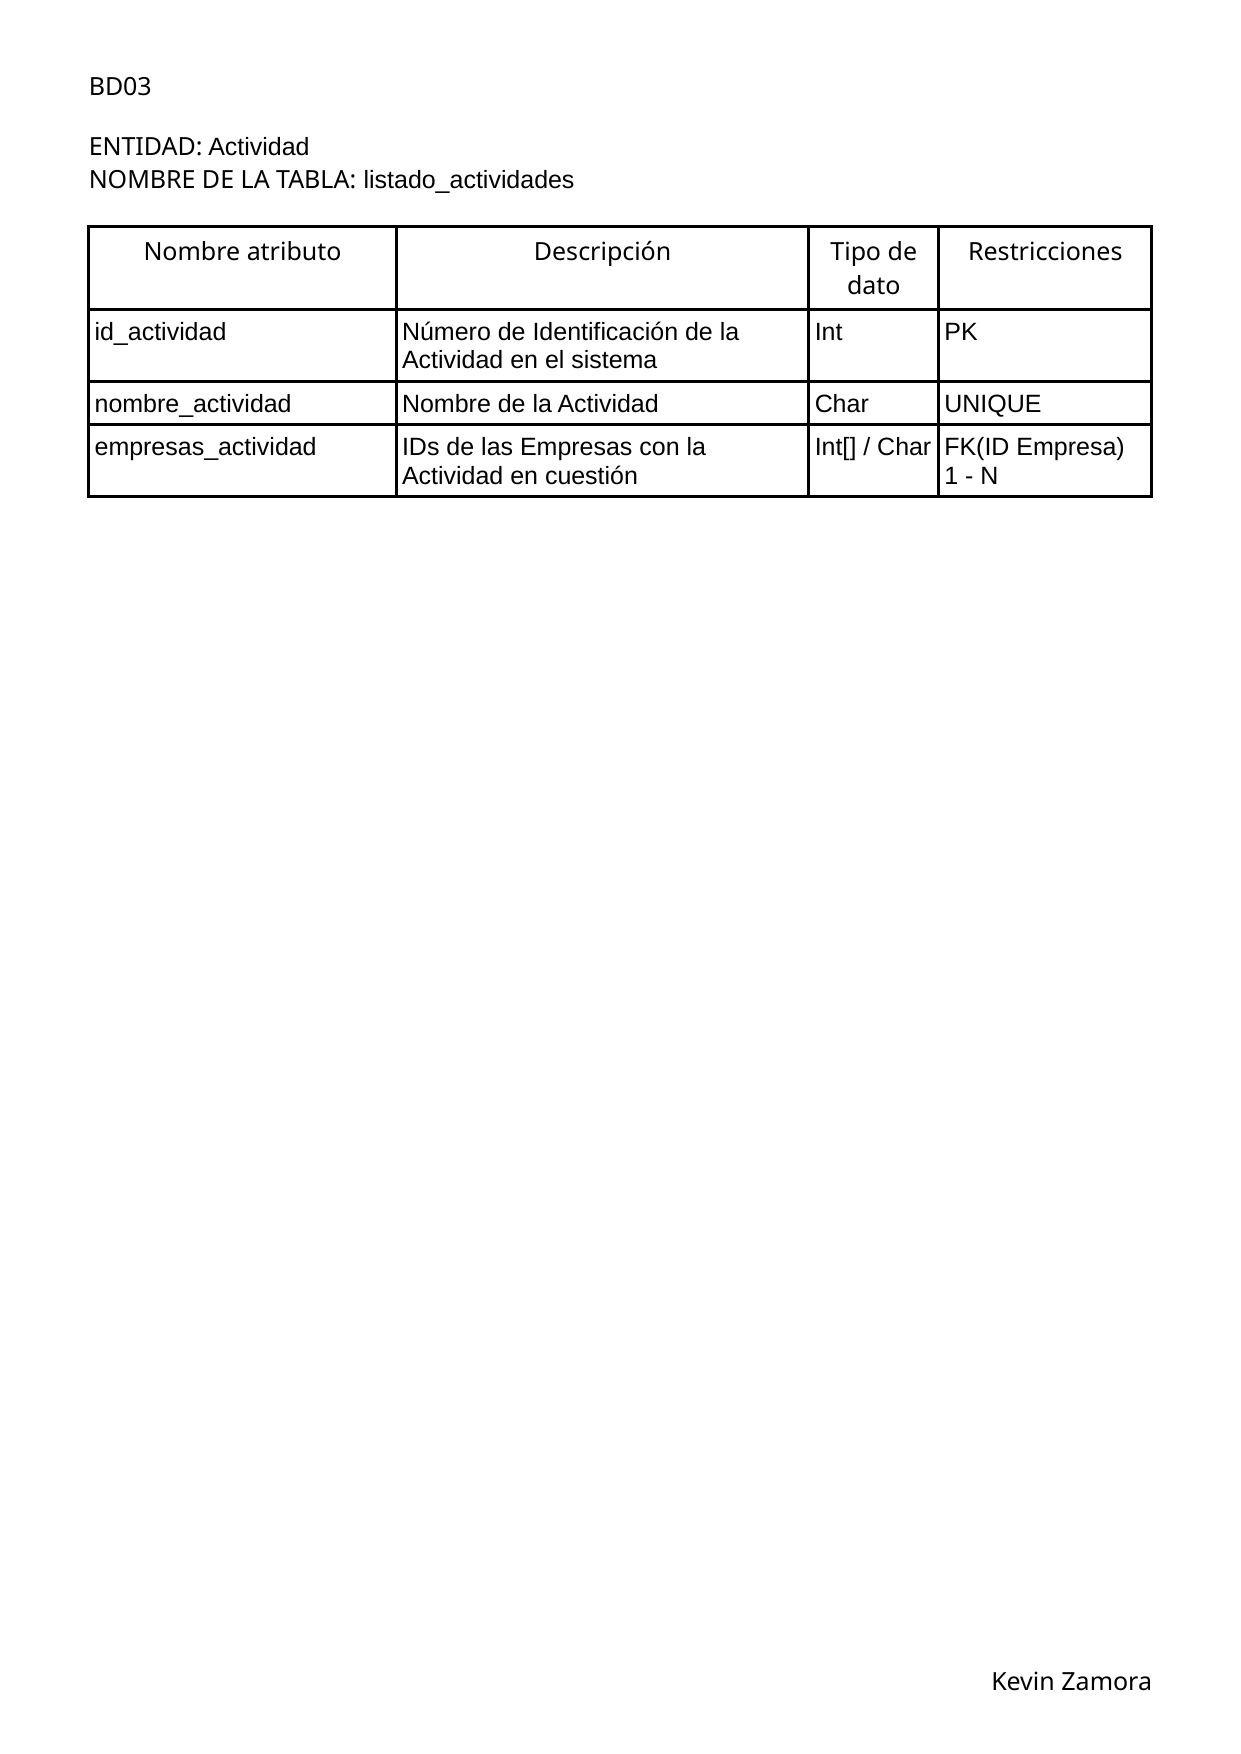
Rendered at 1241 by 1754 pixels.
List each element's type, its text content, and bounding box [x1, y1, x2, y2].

table_header Restricciones [940, 228, 1150, 308]
table_cell FK(ID Empresa) 1 - N [940, 426, 1150, 495]
text NOMBRE DE LA TABLA: listado_actividades [88, 162, 1152, 196]
table_cell IDs de las Empresas con la Actividad en cuestión [398, 426, 807, 495]
table_cell nombre_actividad [90, 383, 395, 423]
table_header Descripción [398, 228, 807, 308]
table_cell Char [810, 383, 937, 423]
table_cell id_actividad [90, 311, 395, 380]
table_cell Número de Identificación de la Actividad en el sistema [398, 311, 807, 380]
table_header Nombre atributo [90, 228, 395, 308]
text ENTIDAD: Actividad [88, 128, 1152, 162]
table_cell Int [810, 311, 937, 380]
table_cell PK [940, 311, 1150, 380]
table_cell empresas_actividad [90, 426, 395, 495]
table_cell Nombre de la Actividad [398, 383, 807, 423]
table_cell Int[] / Char [810, 426, 937, 495]
table_cell UNIQUE [940, 383, 1150, 423]
table_header Tipo de dato [810, 228, 937, 308]
